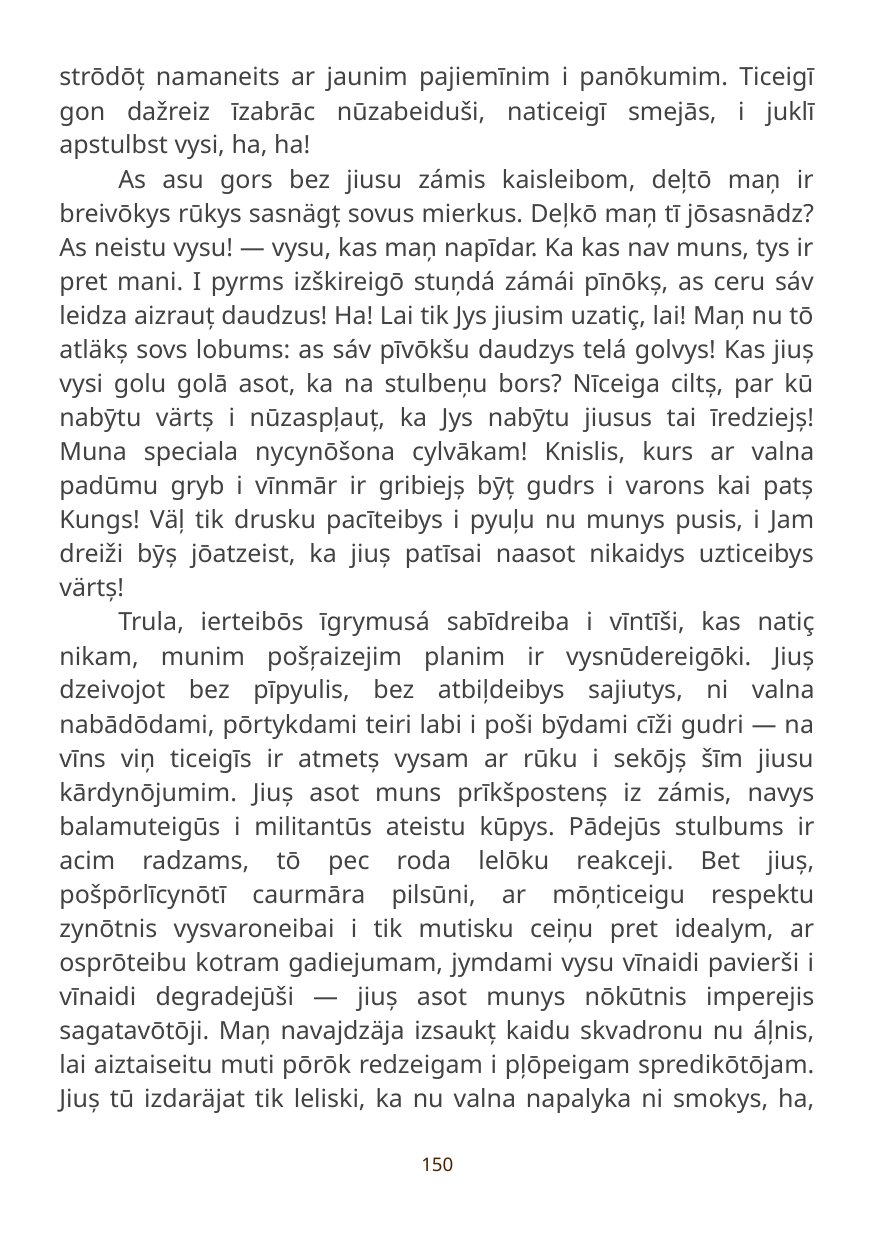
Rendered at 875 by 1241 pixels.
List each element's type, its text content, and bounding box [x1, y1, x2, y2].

text strōdōț namaneits ar jaunim pajiemīnim i panōkumim. Ticeigī gon dažreiz īzabrāc nūzabeiduši, naticeigī smejās, i juklī apstulbst vysi, ha, ha! [59, 59, 815, 161]
text As asu gors bez jiusu zámis kaisleibom, deļtō maņ ir breivōkys rūkys sasnägț sovus mierkus. Deļkō maņ tī jōsasnādz? As neistu vysu! — vysu, kas maņ napīdar. Ka kas nav muns, tys ir pret mani. I pyrms izškireigō stuņdá zámái pīnōkș, as ceru sáv leidza aizrauț daudzus! Ha! Lai tik Jys jiusim uzatiç, lai! Maņ nu tō atläkș sovs lobums: as sáv pīvōkšu daudzys telá golvys! Kas jiuș vysi golu golā asot, ka na stulbeņu bors? Nīceiga ciltș, par kū nabȳtu värtș i nūzaspļauț, ka Jys nabȳtu jiusus tai īredziejș! Muna speciala nycynōšona cylvākam! Knislis, kurs ar valna padūmu gryb i vīnmār ir gribiejș bȳț gudrs i varons kai patș Kungs! Väļ tik drusku pacīteibys i pyuļu nu munys pusis, i Jam dreiži bȳș jōatzeist, ka jiuș patīsai naasot nikaidys uzticeibys värtș! [59, 161, 815, 604]
text Trula, ierteibōs īgrymusá sabīdreiba i vīntīši, kas natiç nikam, munim pošŗaizejim planim ir vysnūdereigōki. Jiuș dzeivojot bez pīpyulis, bez atbiļdeibys sajiutys, ni valna nabādōdami, pōrtykdami teiri labi i poši bȳdami cīži gudri — na vīns viņ ticeigīs ir atmetș vysam ar rūku i sekōjș šīm jiusu kārdynōjumim. Jiuș asot muns prīkšpostenș iz zámis, navys balamuteigūs i militantūs ateistu kūpys. Pādejūs stulbums ir acim radzams, tō pec roda lelōku reakceji. Bet jiuș, pošpōrlīcynōtī caurmāra pilsūni, ar mōņticeigu respektu zynōtnis vysvaroneibai i tik mutisku ceiņu pret idealym, ar osprōteibu kotram gadiejumam, jymdami vysu vīnaidi pavierši i vīnaidi degradejūši — jiuș asot munys nōkūtnis imperejis sagatavōtōji. Maņ navajdzäja izsaukț kaidu skvadronu nu áļnis, lai aiztaiseitu muti pōrōk redzeigam i pļōpeigam spredikōtōjam. Jiuș tū izdaräjat tik leliski, ka nu valna napalyka ni smokys, ha, [59, 604, 815, 1115]
